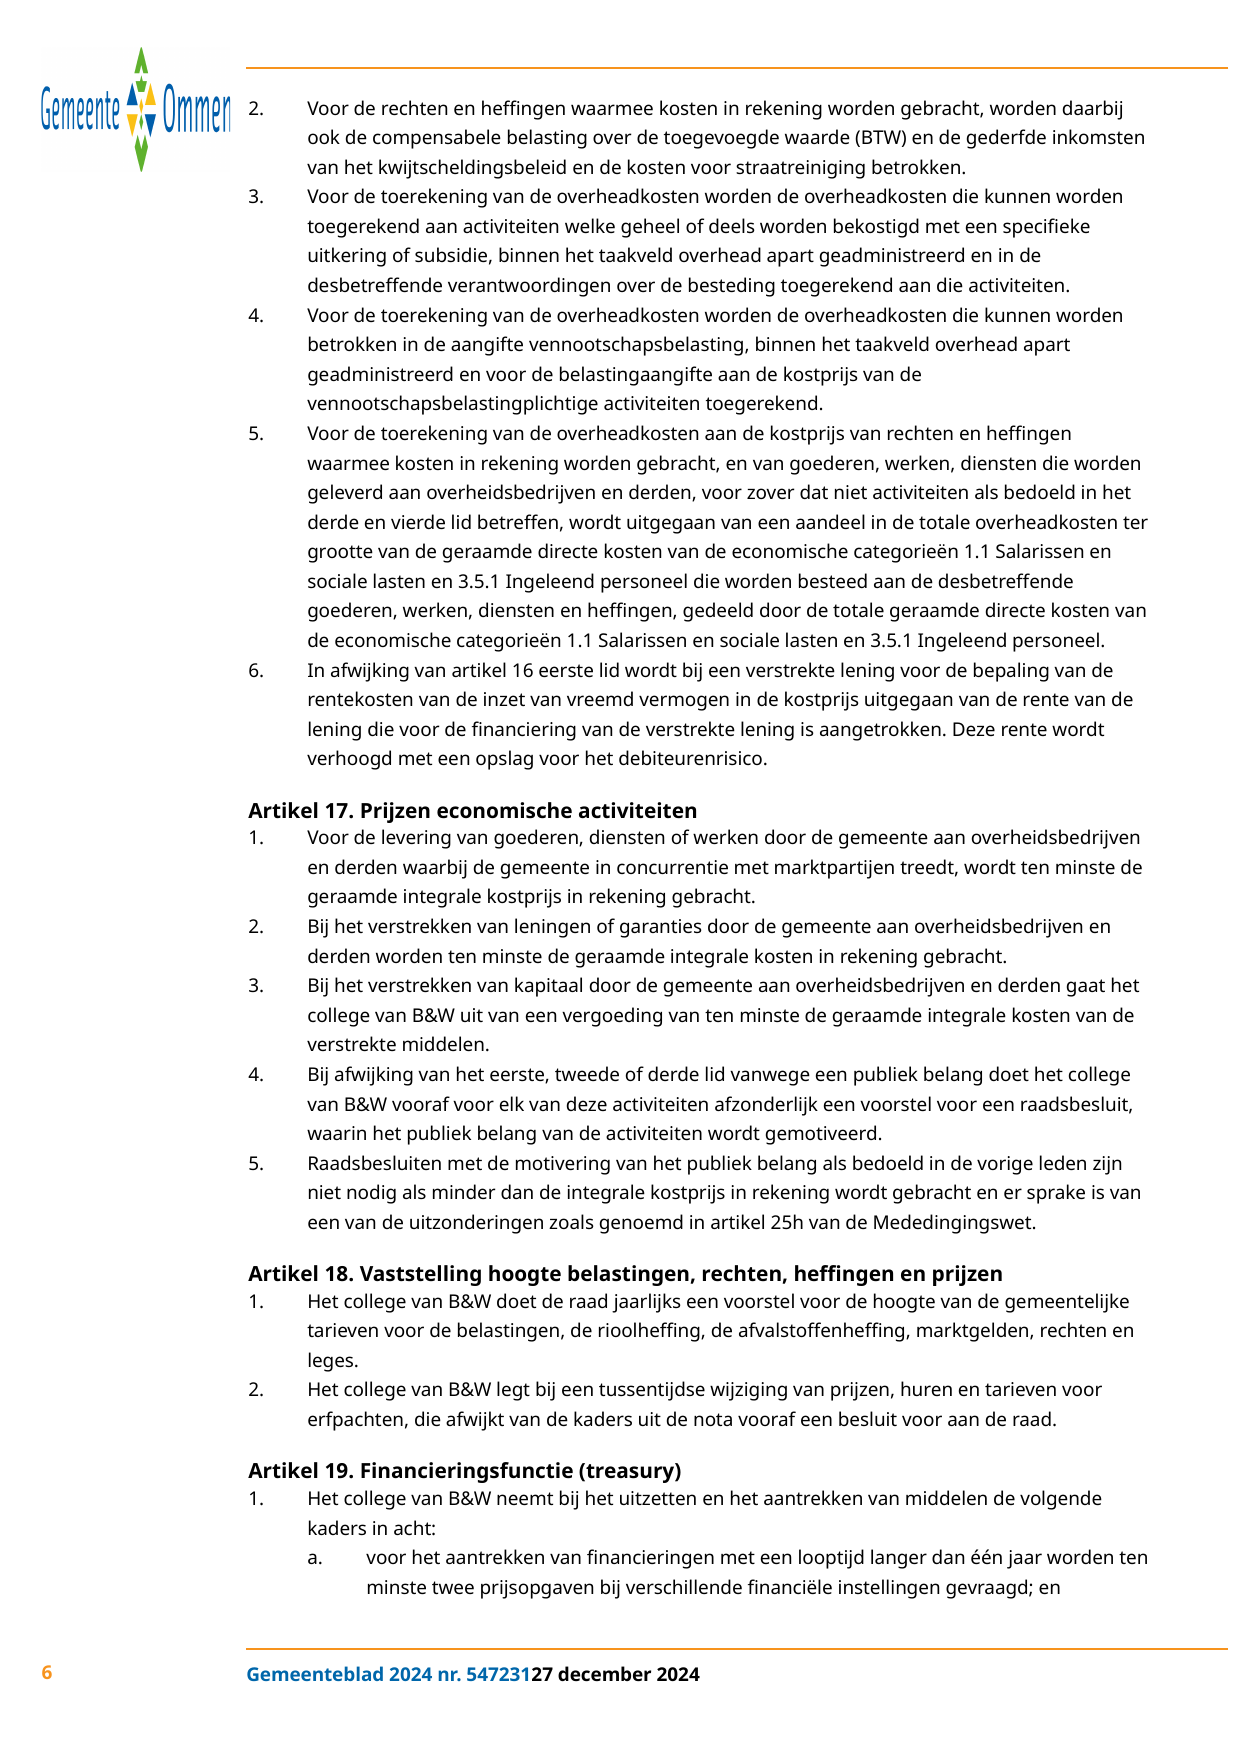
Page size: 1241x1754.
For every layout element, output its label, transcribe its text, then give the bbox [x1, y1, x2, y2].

list In afwijking van artikel 16 eerste lid wordt bij een verstrekte lening voor de bepaling van de rentekosten van de inzet van vreemd vermogen in de kostprijs uitgegaan van de rente van de lening die voor de financiering van de verstrekte lening is aangetrokken. Deze rente wordt verhoogd met een opslag voor het debiteurenrisico. [248, 657, 1152, 771]
list Bij het verstrekken van kapitaal door de gemeente aan overheidsbedrijven en derden gaat het college van B&W uit van een vergoeding van ten minste de geraamde integrale kosten van de verstrekte middelen. [248, 972, 1152, 1057]
list Het college van B&W neemt bij het uitzetten en het aantrekken van middelen de volgende kaders in acht: [248, 1485, 1152, 1540]
list Voor de toerekening van de overheadkosten worden de overheadkosten die kunnen worden toegerekend aan activiteiten welke geheel of deels worden bekostigd met een specifieke uitkering of subsidie, binnen het taakveld overhead apart geadministreerd en in de desbetreffende verantwoordingen over de besteding toegerekend aan die activiteiten. [248, 183, 1152, 298]
list Voor de toerekening van de overheadkosten worden de overheadkosten die kunnen worden betrokken in de aangifte vennootschapsbelasting, binnen het taakveld overhead apart geadministreerd en voor de belastingaangifte aan de kostprijs van de vennootschapsbelastingplichtige activiteiten toegerekend. [248, 302, 1152, 416]
list Het college van B&W doet de raad jaarlijks een voorstel voor de hoogte van de gemeentelijke tarieven voor de belastingen, de rioolheffing, de afvalstoffenheffing, marktgelden, rechten en leges. [248, 1288, 1152, 1373]
list voor het aantrekken van financieringen met een looptijd langer dan één jaar worden ten minste twee prijsopgaven bij verschillende financiële instellingen gevraagd; en [307, 1544, 1152, 1599]
list Bij het verstrekken van leningen of garanties door de gemeente aan overheidsbedrijven en derden worden ten minste de geraamde integrale kosten in rekening gebracht. [248, 913, 1152, 968]
list Voor de rechten en heffingen waarmee kosten in rekening worden gebracht, worden daarbij ook de compensabele belasting over de toegevoegde waarde (BTW) en de gederfde inkomsten van het kwijtscheldingsbeleid en de kosten voor straatreiniging betrokken. [248, 95, 1152, 180]
text Artikel 19. Financieringsfunctie (treasury) [248, 1457, 1152, 1485]
list Voor de toerekening van de overheadkosten aan de kostprijs van rechten en heffingen waarmee kosten in rekening worden gebracht, en van goederen, werken, diensten die worden geleverd aan overheidsbedrijven en derden, voor zover dat niet activiteiten als bedoeld in het derde en vierde lid betreffen, wordt uitgegaan van een aandeel in de totale overheadkosten ter grootte van de geraamde directe kosten van de economische categorieën 1.1 Salarissen en sociale lasten en 3.5.1 Ingeleend personeel die worden besteed aan de desbetreffende goederen, werken, diensten en heffingen, gedeeld door de totale geraamde directe kosten van de economische categorieën 1.1 Salarissen en sociale lasten en 3.5.1 Ingeleend personeel. [248, 420, 1152, 653]
list Raadsbesluiten met de motivering van het publiek belang als bedoeld in de vorige leden zijn niet nodig als minder dan de integrale kostprijs in rekening wordt gebracht en er sprake is van een van de uitzonderingen zoals genoemd in artikel 25h van de Mededingingswet. [248, 1150, 1152, 1235]
list Bij afwijking van het eerste, tweede of derde lid vanwege een publiek belang doet het college van B&W vooraf voor elk van deze activiteiten afzonderlijk een voorstel voor een raadsbesluit, waarin het publiek belang van de activiteiten wordt gemotiveerd. [248, 1061, 1152, 1146]
list Het college van B&W legt bij een tussentijdse wijziging van prijzen, huren en tarieven voor erfpachten, die afwijkt van de kaders uit de nota vooraf een besluit voor aan de raad. [248, 1377, 1152, 1432]
picture [41, 47, 231, 172]
list Voor de levering van goederen, diensten of werken door de gemeente aan overheidsbedrijven en derden waarbij de gemeente in concurrentie met marktpartijen treedt, wordt ten minste de geraamde integrale kostprijs in rekening gebracht. [248, 824, 1152, 909]
text Artikel 17. Prijzen economische activiteiten [248, 796, 1152, 824]
text Artikel 18. Vaststelling hoogte belastingen, rechten, heffingen en prijzen [248, 1259, 1152, 1288]
